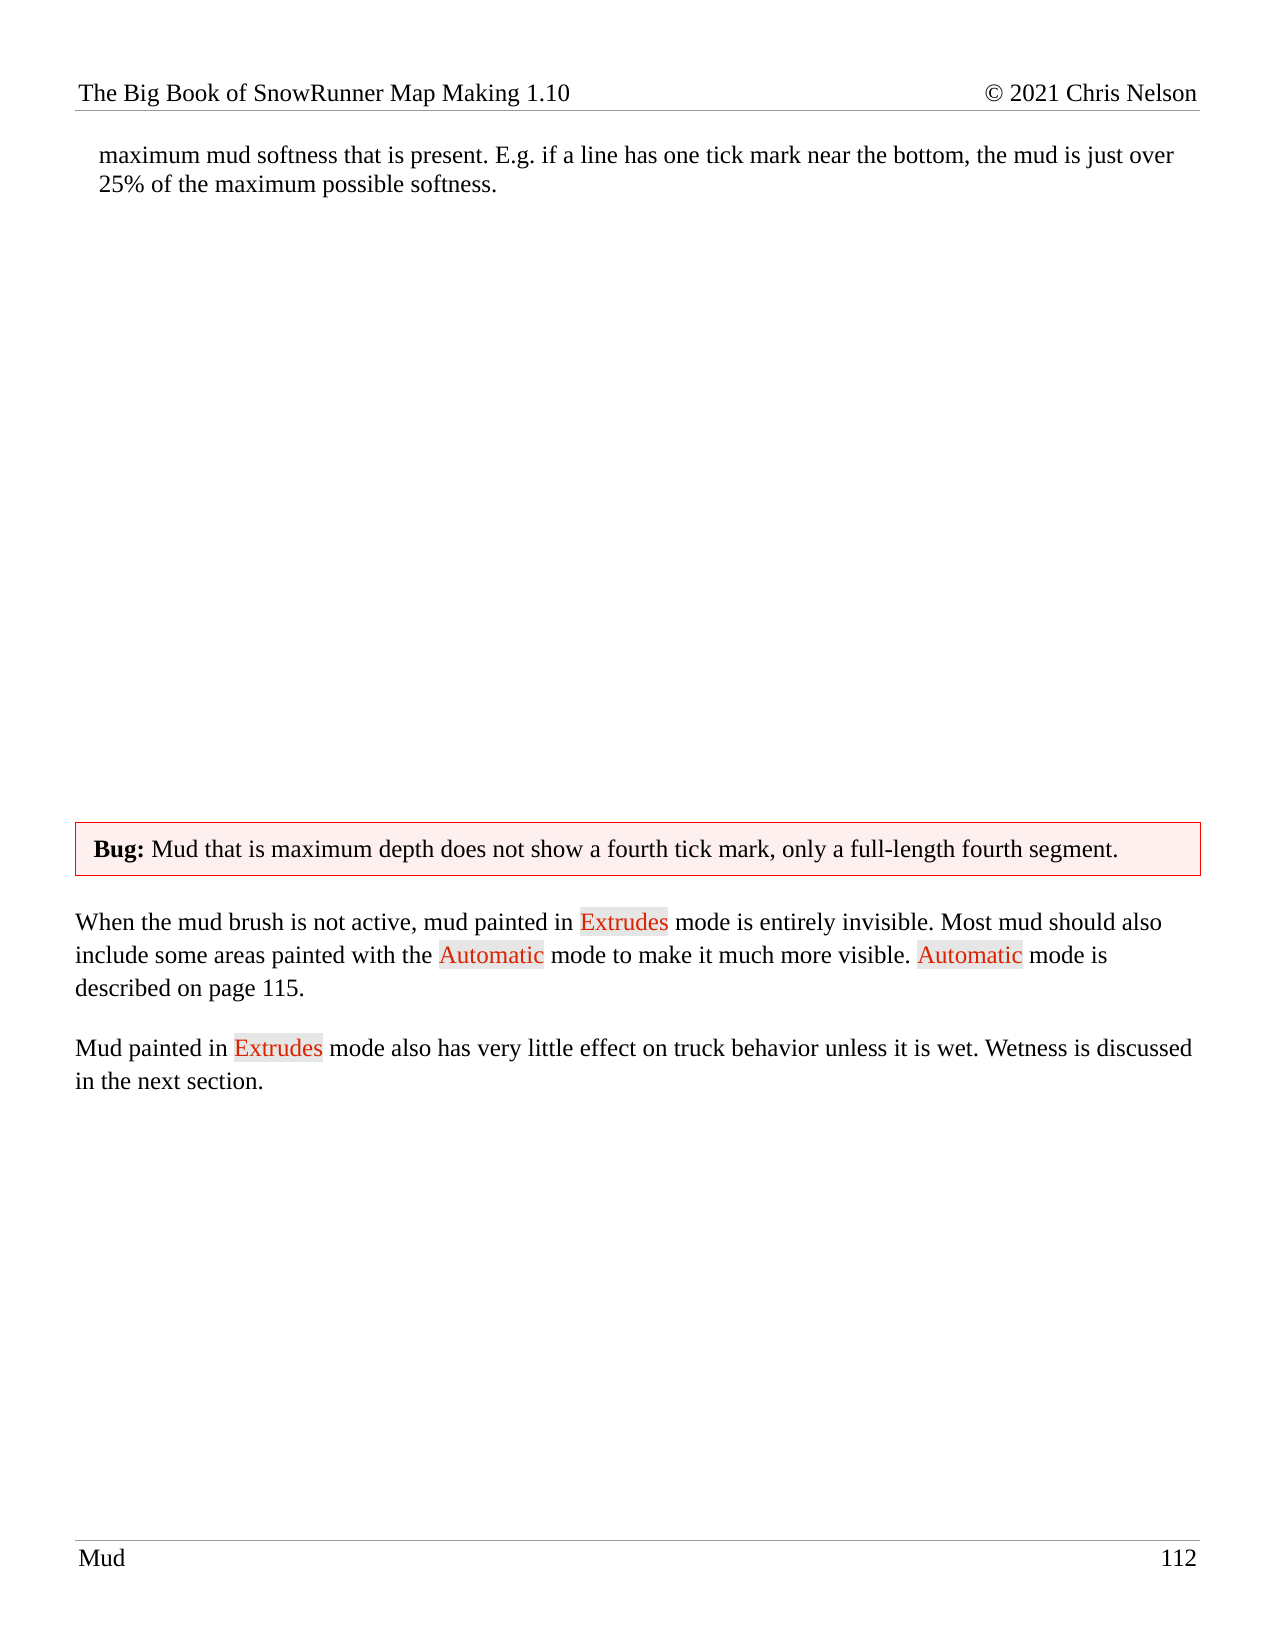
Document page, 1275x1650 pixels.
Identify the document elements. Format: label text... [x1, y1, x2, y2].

text When the mud brush is not active, mud painted in Extrudes mode is entirely invisible. Most mud should also include some areas painted with the Automatic mode to make it much more visible. Automatic mode is described on page 115. [75, 907, 1200, 1002]
list Mud that is maximum depth does not show a fourth tick mark, only a full-length fourth segment. [76, 823, 1200, 875]
list maximum mud softness that is present. E.g. if a line has one tick mark near the bottom, the mud is just over 25% of the maximum possible softness. [75, 140, 1200, 197]
text Mud painted in Extrudes mode also has very little effect on truck behavior unless it is wet. Wetness is discussed in the next section. [75, 1033, 1200, 1095]
